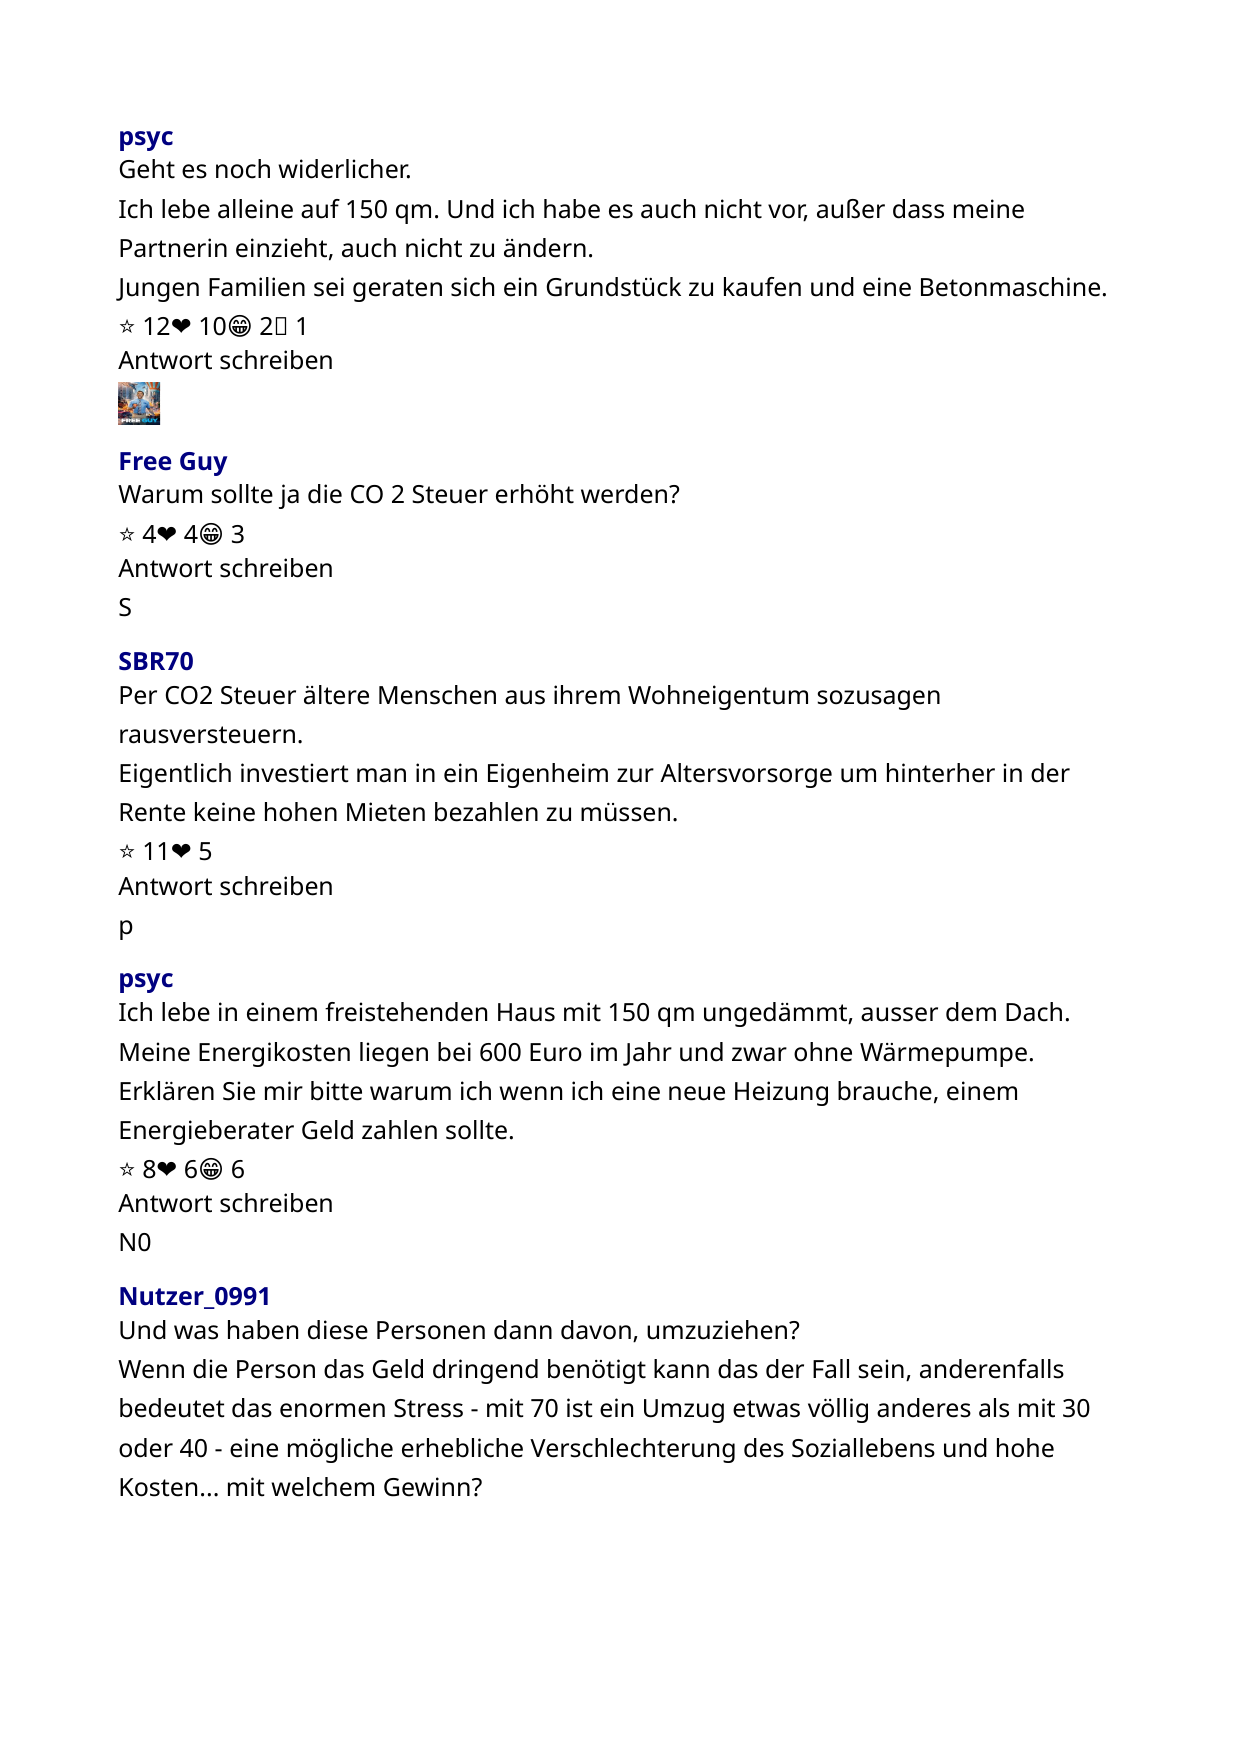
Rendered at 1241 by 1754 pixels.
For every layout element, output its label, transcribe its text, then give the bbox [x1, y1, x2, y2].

text Per CO2 Steuer ältere Menschen aus ihrem Wohneigentum sozusagen rausversteuern. [118, 677, 1122, 751]
text S [118, 589, 1122, 624]
subtitle SBR70 [118, 643, 1122, 677]
text Antwort schreiben [118, 343, 1122, 377]
text Eigentlich investiert man in ein Eigenheim zur Altersvorsorge um hinterher in der Rente keine hohen Mieten bezahlen zu müssen. [118, 756, 1122, 829]
subtitle psyc [118, 118, 1122, 152]
text Ich lebe in einem freistehenden Haus mit 150 qm ungedämmt, ausser dem Dach. Meine Energikosten liegen bei 600 Euro im Jahr und zwar ohne Wärmepumpe. Erklären Sie mir bitte warum ich wenn ich eine neue Heizung brauche, einem Energieberater Geld zahlen sollte. [118, 995, 1122, 1147]
text Wenn die Person das Geld dringend benötigt kann das der Fall sein, anderenfalls bedeutet das enormen Stress - mit 70 ist ein Umzug etwas völlig anderes als mit 30 oder 40 - eine mögliche erhebliche Verschlechterung des Soziallebens und hohe Kosten... mit welchem Gewinn? [118, 1352, 1122, 1503]
subtitle psyc [118, 961, 1122, 995]
text N0 [118, 1225, 1122, 1259]
text Antwort schreiben [118, 1186, 1122, 1220]
text ⭐️ 8❤️ 6😁 6 [118, 1152, 1122, 1186]
text Und was haben diese Personen dann davon, umzuziehen? [118, 1313, 1122, 1347]
subtitle Nutzer_0991 [118, 1279, 1122, 1313]
text Antwort schreiben [118, 868, 1122, 902]
text ⭐️ 11❤️ 5 [118, 834, 1122, 868]
text Geht es noch widerlicher. Ich lebe alleine auf 150 qm. Und ich habe es auch nicht vor, außer dass meine Partnerin einzieht, auch nicht zu ändern. Jungen Familien sei geraten sich ein Grundstück zu kaufen und eine Betonmaschine. [118, 152, 1122, 304]
text p [118, 907, 1122, 941]
picture [118, 382, 161, 425]
text ⭐️ 4❤️ 4😁 3 [118, 516, 1122, 550]
text Warum sollte ja die CO 2 Steuer erhöht werden? [118, 477, 1122, 511]
subtitle Free Guy [118, 443, 1122, 477]
text ⭐️ 12❤️ 10😁 2🤨 1 [118, 309, 1122, 343]
text Antwort schreiben [118, 550, 1122, 584]
